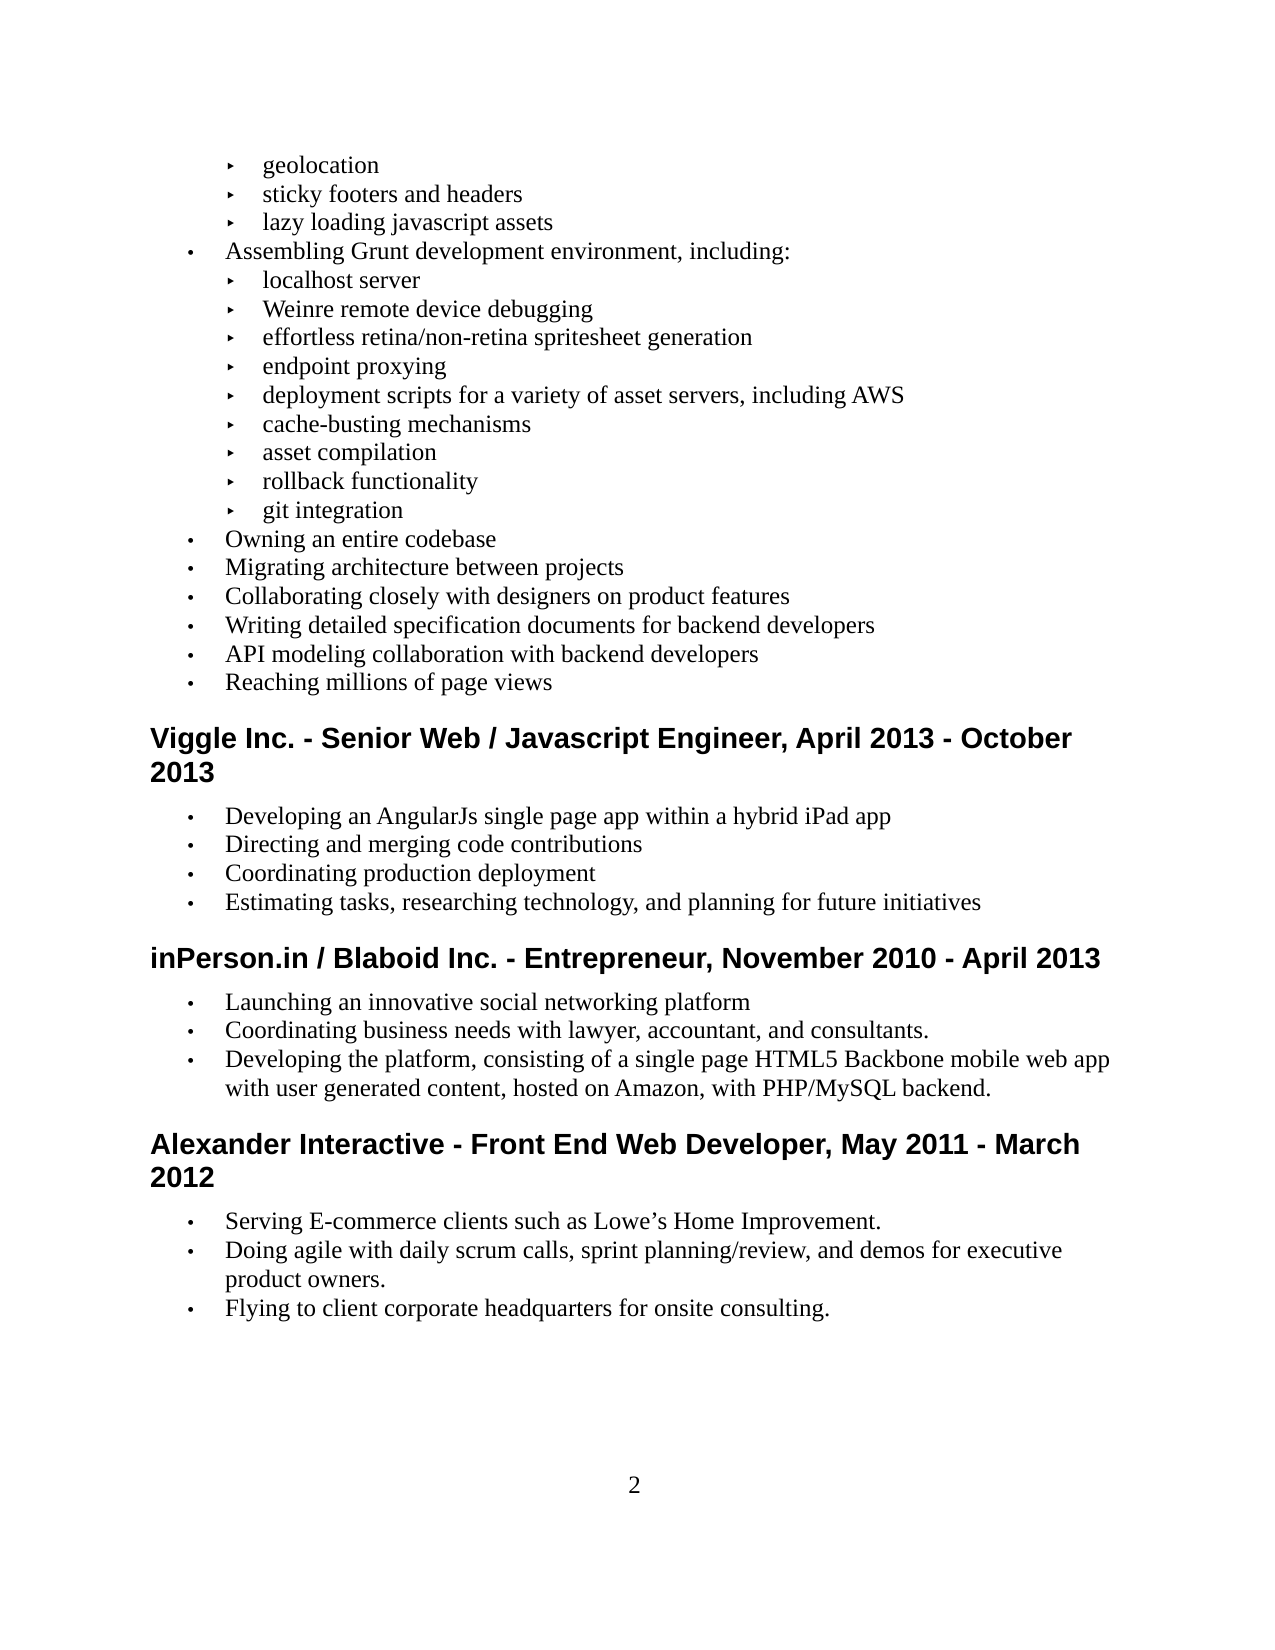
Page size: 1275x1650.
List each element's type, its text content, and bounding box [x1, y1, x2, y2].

list Migrating architecture between projects [187, 552, 1125, 581]
list Developing an AngularJs single page app within a hybrid iPad app [187, 801, 1125, 829]
list lazy loading javascript assets [225, 207, 1125, 236]
list Coordinating production deployment [187, 858, 1125, 887]
list Collaborating closely with designers on product features [187, 581, 1125, 610]
list Weinre remote device debugging [225, 294, 1125, 322]
list Developing the platform, consisting of a single page HTML5 Backbone mobile web app with user generated content, hosted on Amazon, with PHP/MySQL backend. [187, 1044, 1125, 1102]
list Serving E-commerce clients such as Lowe’s Home Improvement. [187, 1206, 1125, 1235]
list geolocation [225, 150, 1125, 179]
list sticky footers and headers [225, 179, 1125, 207]
list deployment scripts for a variety of asset servers, including AWS [225, 380, 1125, 409]
subtitle inPerson.in / Blaboid Inc. - Entrepreneur, November 2010 - April 2013 [150, 941, 1125, 974]
list Flying to client corporate headquarters for onsite consulting. [187, 1293, 1125, 1321]
list Writing detailed specification documents for backend developers [187, 610, 1125, 639]
list localhost server [225, 265, 1125, 294]
list effortless retina/non-retina spritesheet generation [225, 322, 1125, 351]
list Coordinating business needs with lawyer, accountant, and consultants. [187, 1016, 1125, 1044]
list Owning an entire codebase [187, 524, 1125, 552]
list Doing agile with daily scrum calls, sprint planning/review, and demos for executive product owners. [187, 1235, 1125, 1293]
list git integration [225, 495, 1125, 524]
list cache-busting mechanisms [225, 409, 1125, 437]
list Reaching millions of page views [187, 667, 1125, 696]
list Estimating tasks, researching technology, and planning for future initiatives [187, 887, 1125, 916]
subtitle Viggle Inc. - Senior Web / Javascript Engineer, April 2013 - October 2013 [150, 721, 1125, 788]
list Launching an innovative social networking platform [187, 987, 1125, 1016]
subtitle Alexander Interactive - Front End Web Developer, May 2011 - March 2012 [150, 1127, 1125, 1194]
list Assembling Grunt development environment, including: [187, 236, 1125, 265]
list rollback functionality [225, 466, 1125, 495]
list Directing and merging code contributions [187, 829, 1125, 858]
list asset compilation [225, 437, 1125, 466]
list API modeling collaboration with backend developers [187, 639, 1125, 667]
list endpoint proxying [225, 351, 1125, 380]
